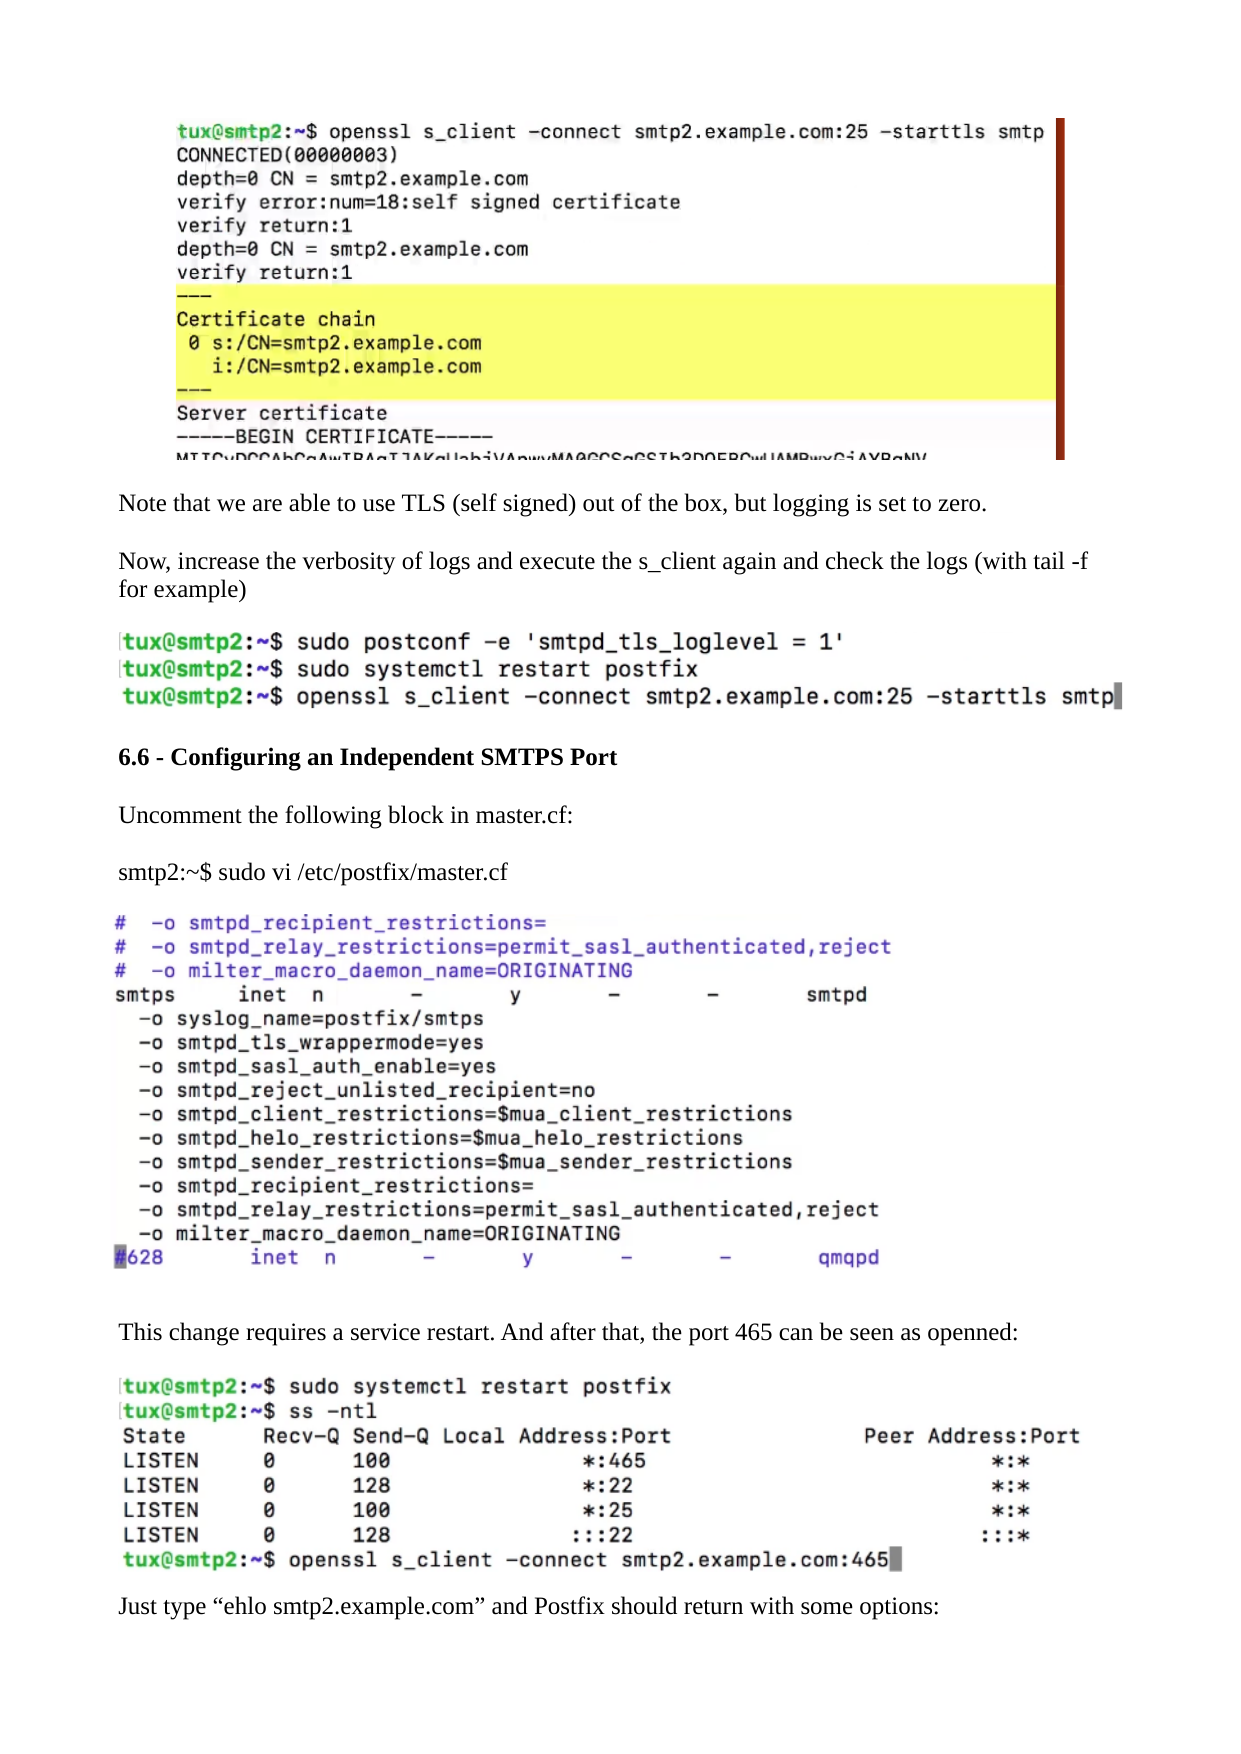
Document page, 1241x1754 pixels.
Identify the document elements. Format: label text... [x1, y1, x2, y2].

text Just type “ehlo smtp2.example.com” and Postfix should return with some options: [118, 1592, 1122, 1620]
picture [118, 1374, 1123, 1592]
text 6.6 - Configuring an Independent SMTPS Port [118, 742, 1122, 771]
picture [175, 118, 1065, 460]
text This change requires a service restart. And after that, the port 465 can be seen as openned: [118, 1317, 1122, 1346]
text Now, increase the verbosity of logs and execute the s_client again and check the logs (with tail -f for example) [118, 546, 1122, 603]
picture [110, 914, 933, 1270]
text smtp2:~$ sudo vi /etc/postfix/master.cf [118, 857, 1122, 886]
text Uncomment the following block in master.cf: [118, 800, 1122, 828]
picture [118, 632, 1123, 714]
text Note that we are able to use TLS (self signed) out of the box, but logging is set to zero. [118, 488, 1122, 517]
